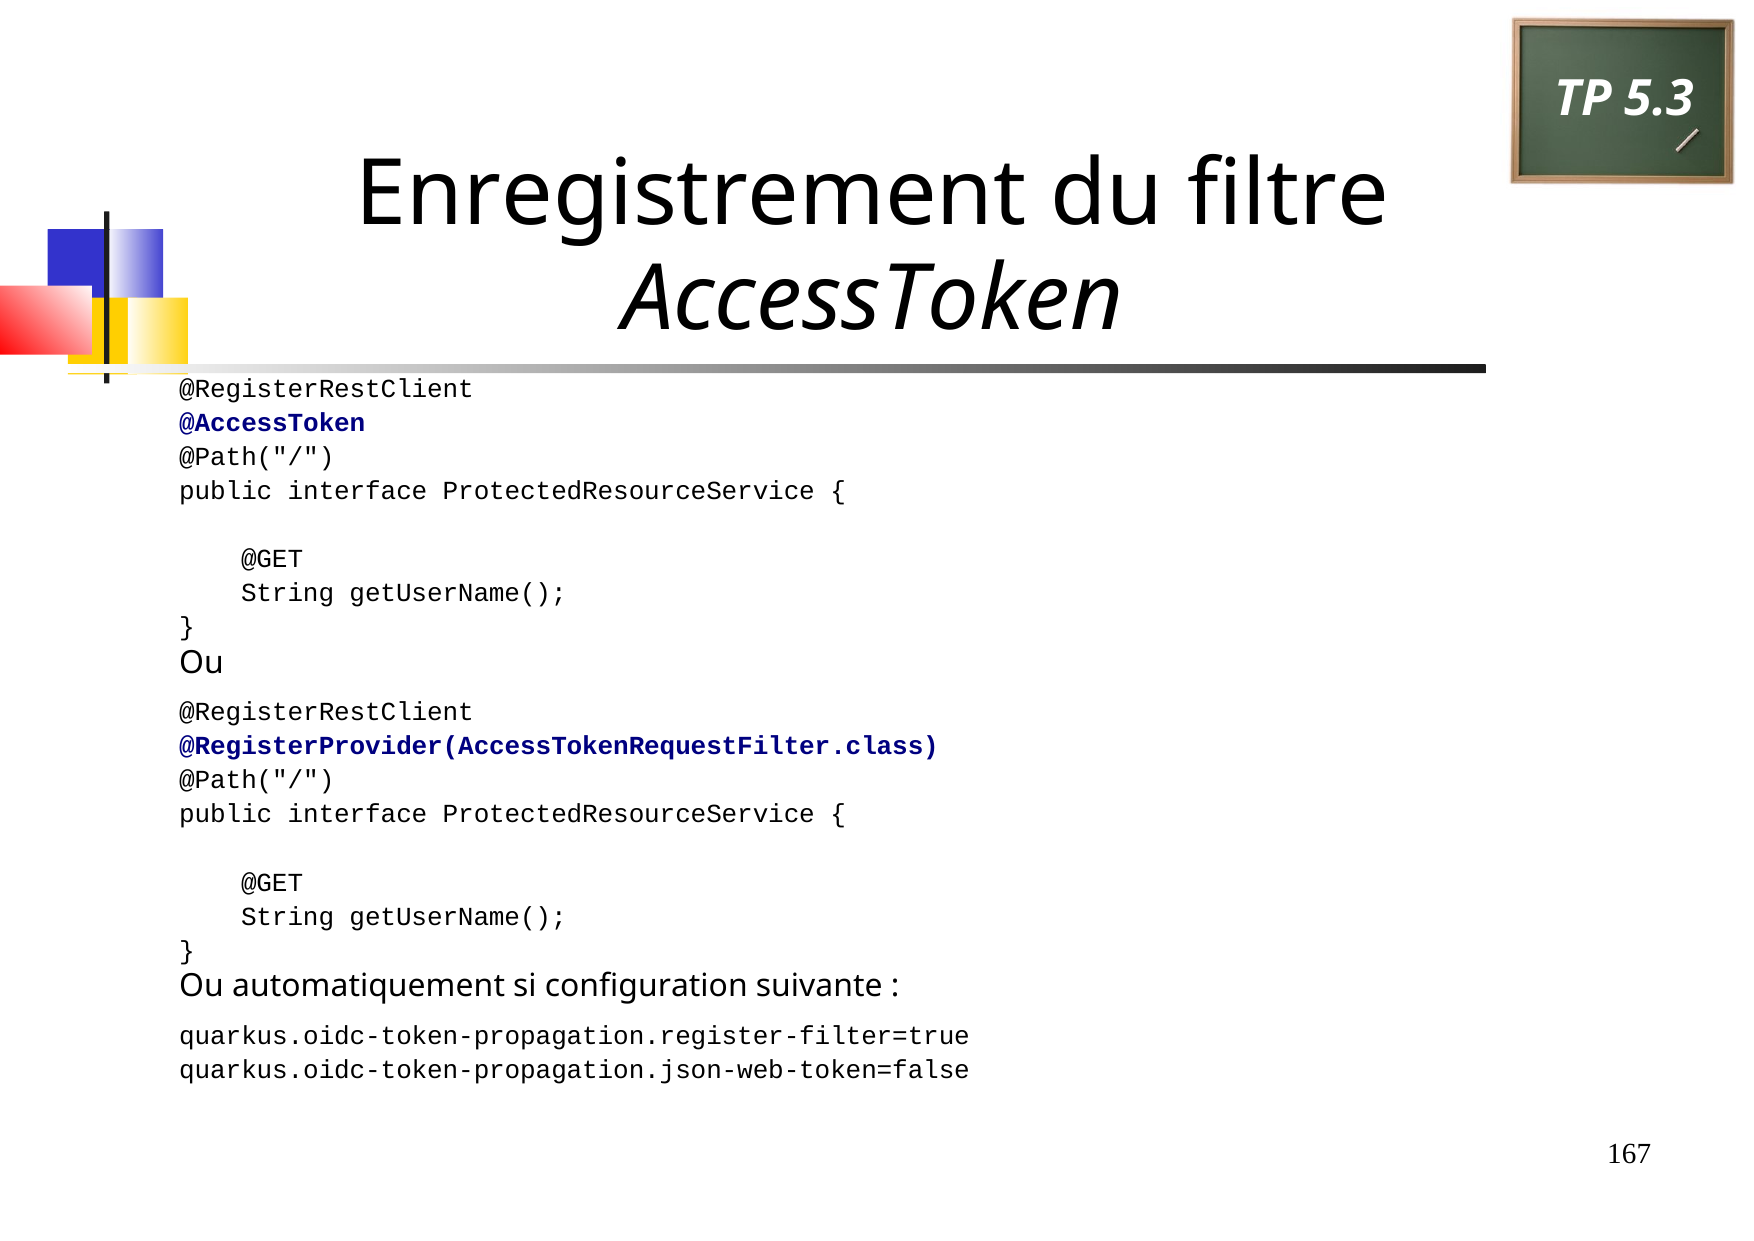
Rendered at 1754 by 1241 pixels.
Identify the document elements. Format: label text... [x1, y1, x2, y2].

text_box TP 5.3 [1537, 70, 1711, 133]
picture [1500, 7, 1744, 196]
title Enregistrement du filtre AccessToken [179, 139, 1567, 351]
list @RegisterRestClient @AccessToken @Path("/") public interface ProtectedResourceService { @GET String getUserName(); } Ou @RegisterRestClient @RegisterProvider(AccessTokenRequestFilter.class) @Path("/") public interface ProtectedResourceService { @GET String getUserName(); } Ou automatiquement si configuration suivante : quarkus.oidc-token-propagation.register-filter=true quarkus.oidc-token-propagation.json-web-token=false [179, 371, 1567, 1091]
